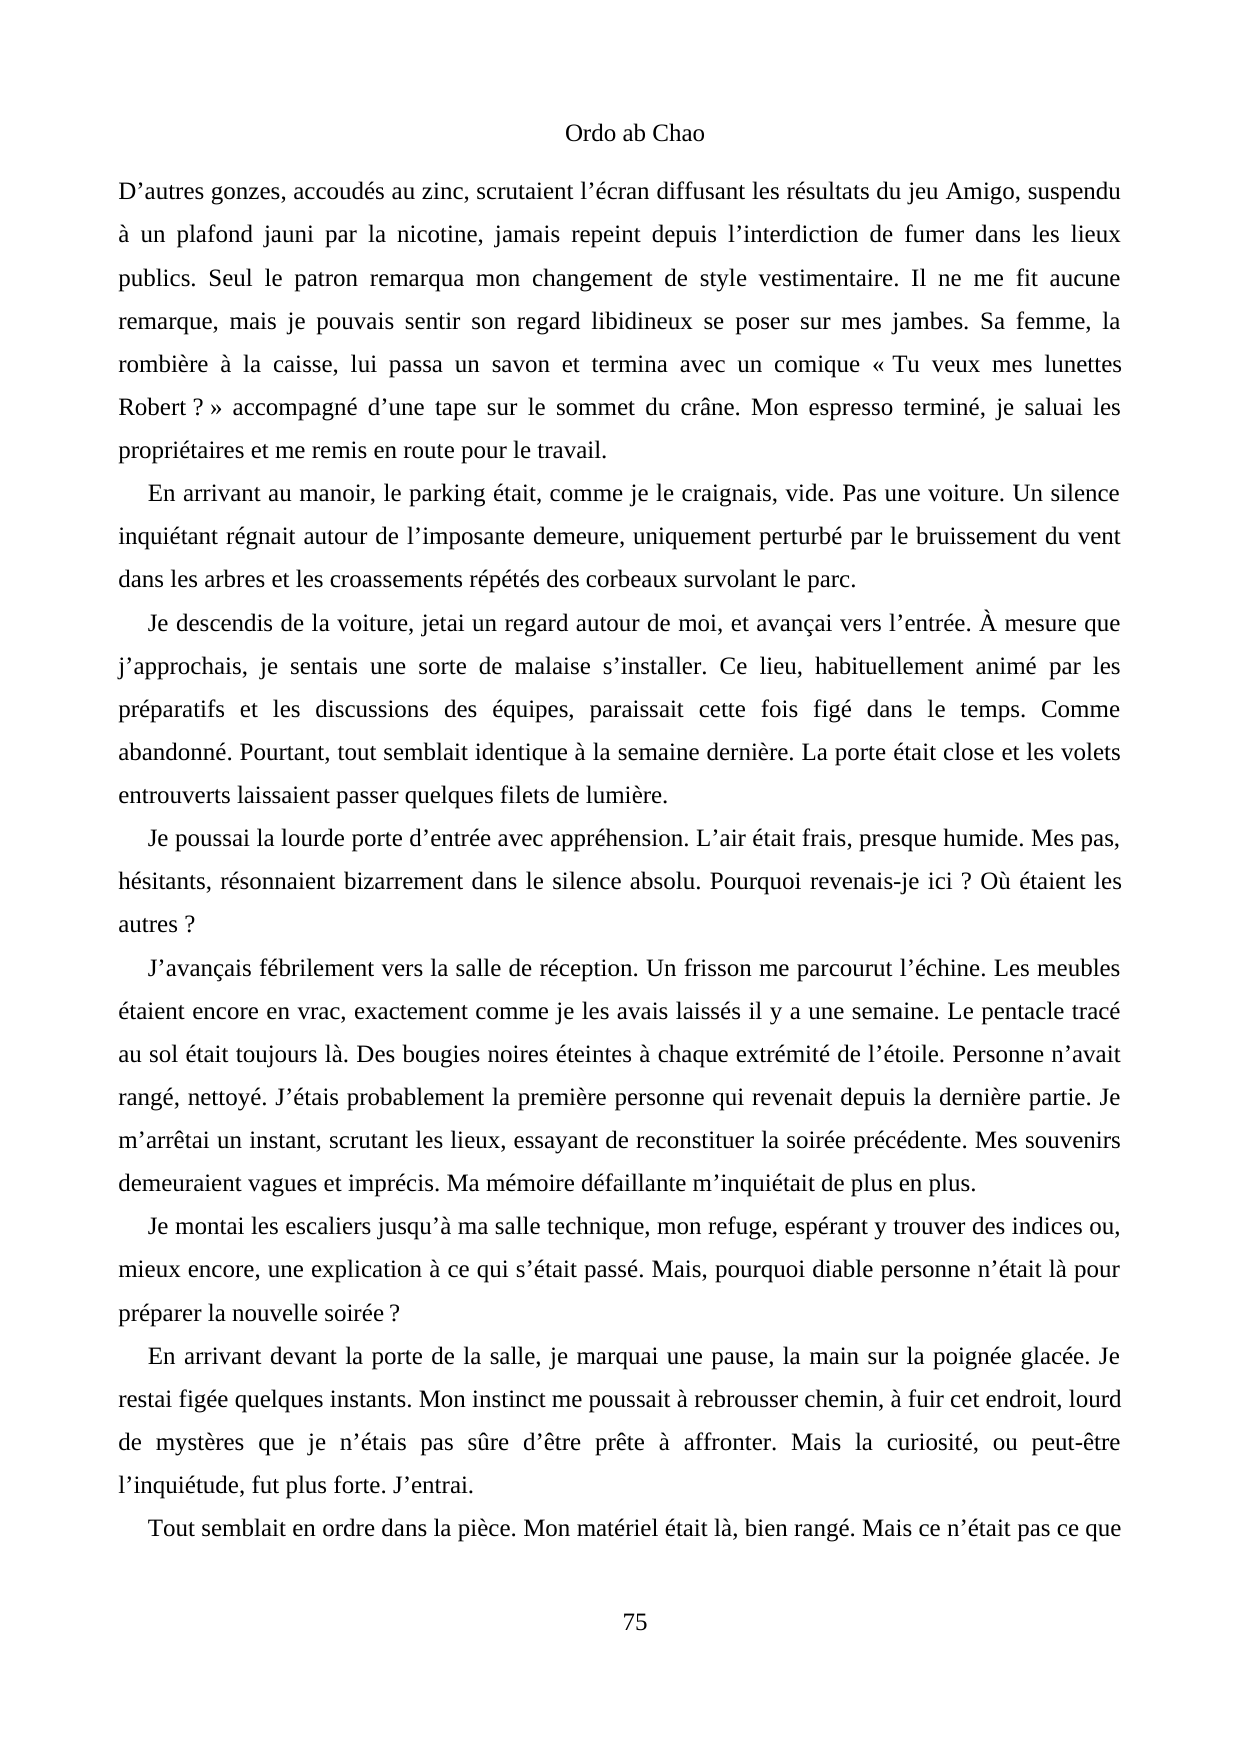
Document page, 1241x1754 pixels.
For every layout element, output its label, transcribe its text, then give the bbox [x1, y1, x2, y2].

text Je descendis de la voiture, jetai un regard autour de moi, et avançai vers l’entrée. À mesure que j’approchais, je sentais une sorte de malaise s’installer. Ce lieu, habituellement animé par les préparatifs et les discussions des équipes, paraissait cette fois figé dans le temps. Comme abandonné. Pourtant, tout semblait identique à la semaine dernière. La porte était close et les volets entrouverts laissaient passer quelques filets de lumière. [118, 608, 1122, 809]
text En arrivant devant la porte de la salle, je marquai une pause, la main sur la poignée glacée. Je restai figée quelques instants. Mon instinct me poussait à rebrousser chemin, à fuir cet endroit, lourd de mystères que je n’étais pas sûre d’être prête à affronter. Mais la curiosité, ou peut-être l’inquiétude, fut plus forte. J’entrai. [118, 1341, 1122, 1499]
text D’autres gonzes, accoudés au zinc, scrutaient l’écran diffusant les résultats du jeu Amigo, suspendu à un plafond jauni par la nicotine, jamais repeint depuis l’interdiction de fumer dans les lieux publics. Seul le patron remarqua mon changement de style vestimentaire. Il ne me fit aucune remarque, mais je pouvais sentir son regard libidineux se poser sur mes jambes. Sa femme, la rombière à la caisse, lui passa un savon et termina avec un comique « Tu veux mes lunettes Robert ? » accompagné d’une tape sur le sommet du crâne. Mon espresso terminé, je saluai les propriétaires et me remis en route pour le travail. [118, 176, 1122, 464]
text Je poussai la lourde porte d’entrée avec appréhension. L’air était frais, presque humide. Mes pas, hésitants, résonnaient bizarrement dans le silence absolu. Pourquoi revenais-je ici ? Où étaient les autres ? [118, 823, 1122, 938]
text Je montai les escaliers jusqu’à ma salle technique, mon refuge, espérant y trouver des indices ou, mieux encore, une explication à ce qui s’était passé. Mais, pourquoi diable personne n’était là pour préparer la nouvelle soirée ? [118, 1211, 1122, 1326]
text Tout semblait en ordre dans la pièce. Mon matériel était là, bien rangé. Mais ce n’était pas ce que [118, 1513, 1122, 1542]
text En arrivant au manoir, le parking était, comme je le craignais, vide. Pas une voiture. Un silence inquiétant régnait autour de l’imposante demeure, uniquement perturbé par le bruissement du vent dans les arbres et les croassements répétés des corbeaux survolant le parc. [118, 478, 1122, 593]
text J’avançais fébrilement vers la salle de réception. Un frisson me parcourut l’échine. Les meubles étaient encore en vrac, exactement comme je les avais laissés il y a une semaine. Le pentacle tracé au sol était toujours là. Des bougies noires éteintes à chaque extrémité de l’étoile. Personne n’avait rangé, nettoyé. J’étais probablement la première personne qui revenait depuis la dernière partie. Je m’arrêtai un instant, scrutant les lieux, essayant de reconstituer la soirée précédente. Mes souvenirs demeuraient vagues et imprécis. Ma mémoire défaillante m’inquiétait de plus en plus. [118, 953, 1122, 1197]
